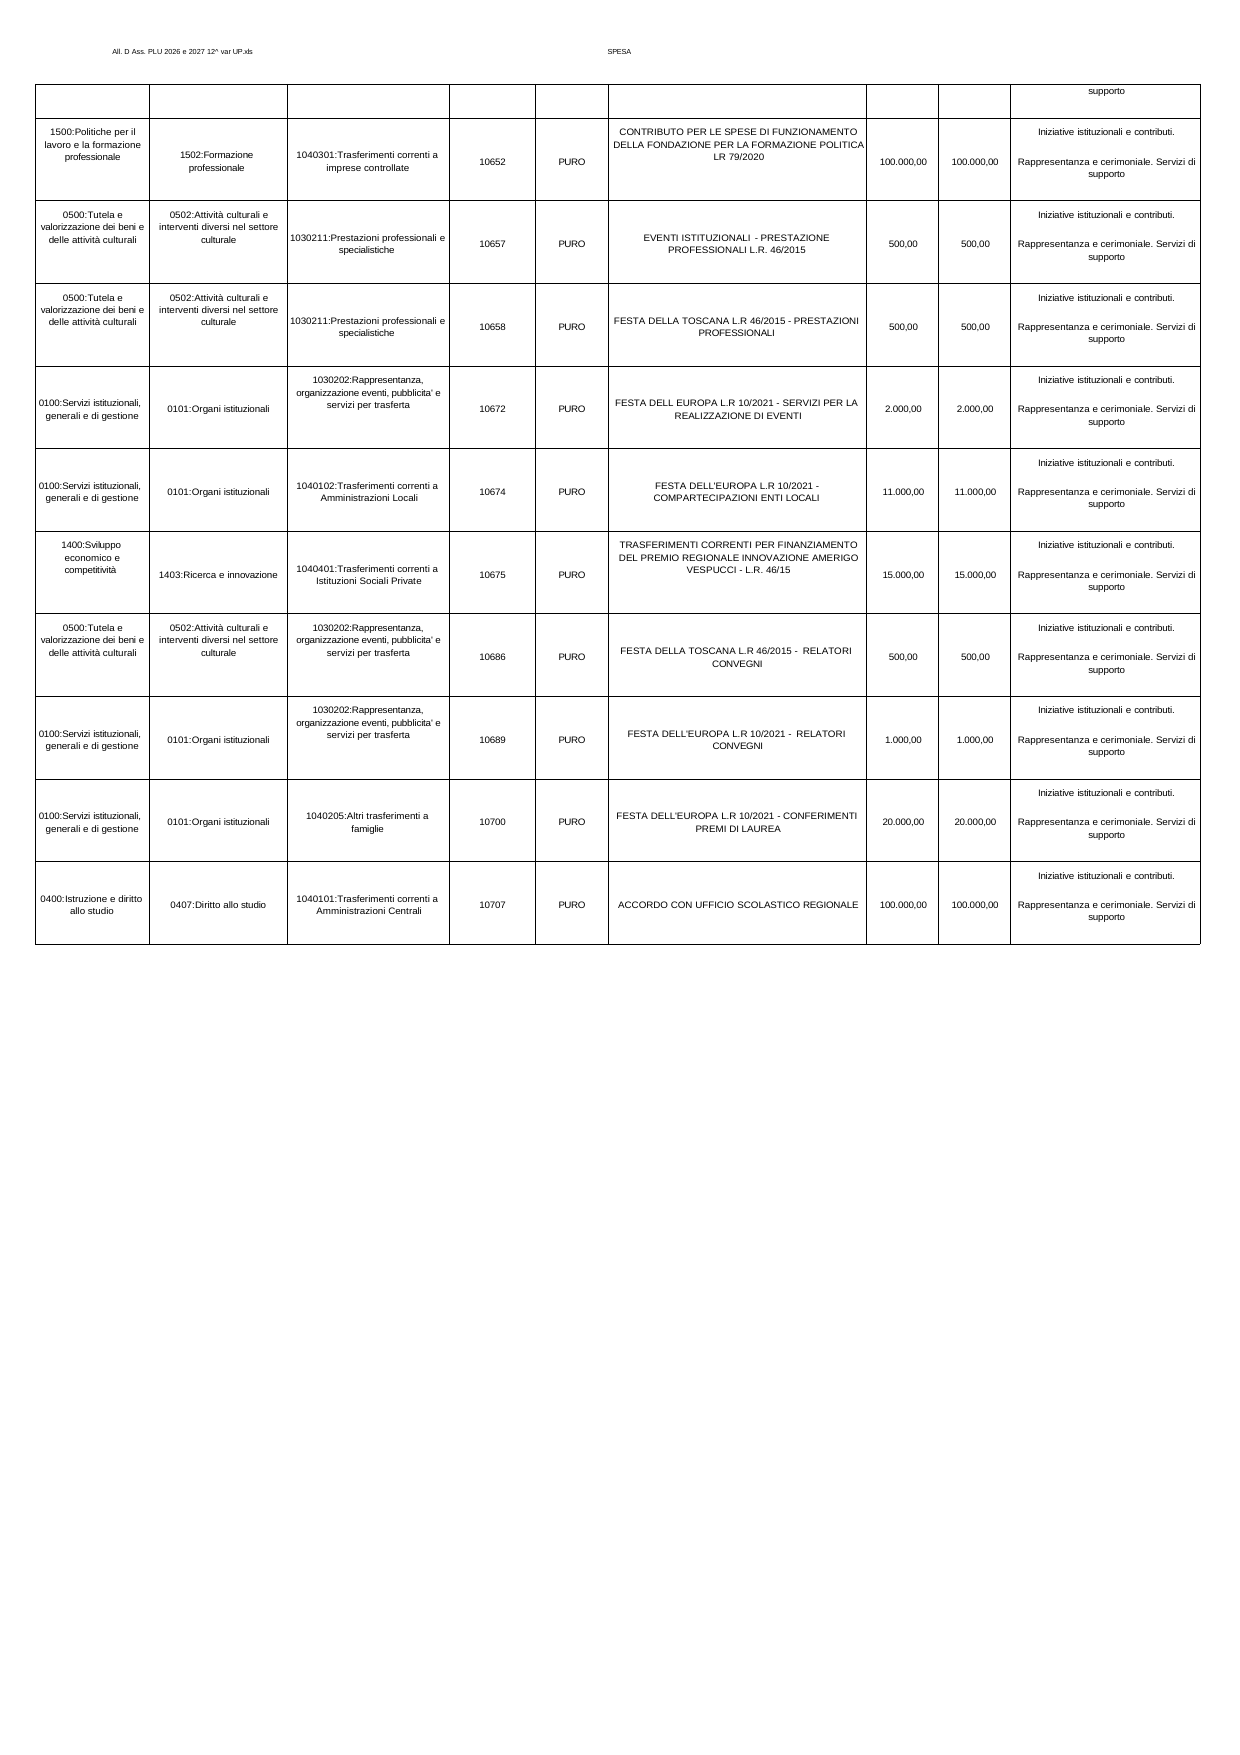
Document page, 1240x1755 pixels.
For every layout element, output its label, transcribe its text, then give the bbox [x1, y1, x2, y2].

table_cell 10674 [450, 449, 535, 531]
table_cell 0100:Servizi istituzionali, generali e di gestione [36, 449, 149, 531]
table_cell 10689 [450, 697, 535, 778]
table_cell [150, 85, 287, 118]
table_cell CONTRIBUTO PER LE SPESE DI FUNZIONAMENTO DELLA FONDAZIONE PER LA FORMAZIONE POLITICA LR 79/2020 [609, 119, 866, 200]
table_cell 0101:Organi istituzionali [150, 697, 287, 778]
table_cell PURO [536, 780, 608, 861]
table_cell 10700 [450, 780, 535, 861]
table_cell 0100:Servizi istituzionali, generali e di gestione [36, 780, 149, 861]
table_cell 0502:Attività culturali e interventi diversi nel settore culturale [150, 614, 287, 696]
table_cell 1502:Formazione professionale [150, 119, 287, 200]
table_cell Iniziative istituzionali e contributi. Rappresentanza e cerimoniale. Servizi di supporto [1011, 201, 1200, 283]
table_cell 1400:Sviluppo economico e competitività [36, 532, 149, 613]
table_cell TRASFERIMENTI CORRENTI PER FINANZIAMENTO DEL PREMIO REGIONALE INNOVAZIONE AMERIGO VESPUCCI - L.R. 46/15 [609, 532, 866, 613]
table_cell FESTA DELL'EUROPA L.R 10/2021 - CONFERIMENTI PREMI DI LAUREA [609, 780, 866, 861]
table_cell 1040401:Trasferimenti correnti a Istituzioni Sociali Private [288, 532, 449, 613]
table_cell 0502:Attività culturali e interventi diversi nel settore culturale [150, 284, 287, 366]
table_cell PURO [536, 449, 608, 531]
table_cell PURO [536, 614, 608, 696]
table_cell 10657 [450, 201, 535, 283]
table_cell [609, 85, 866, 118]
table_cell 100.000,00 [939, 119, 1010, 200]
table_cell Iniziative istituzionali e contributi. Rappresentanza e cerimoniale. Servizi di supporto [1011, 449, 1200, 531]
table_cell 11.000,00 [867, 449, 938, 531]
table_cell 1500:Politiche per il lavoro e la formazione professionale [36, 119, 149, 200]
table_cell Iniziative istituzionali e contributi. Rappresentanza e cerimoniale. Servizi di supporto [1011, 614, 1200, 696]
table_cell Iniziative istituzionali e contributi. Rappresentanza e cerimoniale. Servizi di supporto [1011, 780, 1200, 861]
table_cell 10707 [450, 862, 535, 944]
table_cell 100.000,00 [867, 119, 938, 200]
table_cell [939, 85, 1010, 118]
table_cell [36, 85, 149, 118]
table_cell Iniziative istituzionali e contributi. Rappresentanza e cerimoniale. Servizi di supporto [1011, 367, 1200, 448]
table_cell 100.000,00 [867, 862, 938, 944]
table_cell 1040301:Trasferimenti correnti a imprese controllate [288, 119, 449, 200]
table_cell PURO [536, 862, 608, 944]
table_cell 500,00 [939, 201, 1010, 283]
table_cell 1040101:Trasferimenti correnti a Amministrazioni Centrali [288, 862, 449, 944]
table_cell 0101:Organi istituzionali [150, 367, 287, 448]
table_cell 20.000,00 [867, 780, 938, 861]
table_cell 500,00 [939, 284, 1010, 366]
table_cell 0500:Tutela e valorizzazione dei beni e delle attività culturali [36, 284, 149, 366]
table_cell PURO [536, 367, 608, 448]
table_cell Iniziative istituzionali e contributi. Rappresentanza e cerimoniale. Servizi di supporto [1011, 532, 1200, 613]
table_cell 0500:Tutela e valorizzazione dei beni e delle attività culturali [36, 201, 149, 283]
table_cell 15.000,00 [939, 532, 1010, 613]
table_cell [867, 85, 938, 118]
table_cell Iniziative istituzionali e contributi. Rappresentanza e cerimoniale. Servizi di supporto [1011, 119, 1200, 200]
table_cell 15.000,00 [867, 532, 938, 613]
table_cell 1040205:Altri trasferimenti a famiglie [288, 780, 449, 861]
table_cell 10658 [450, 284, 535, 366]
table_cell FESTA DELL'EUROPA L.R 10/2021 - COMPARTECIPAZIONI ENTI LOCALI [609, 449, 866, 531]
table_cell 1030211:Prestazioni professionali e specialistiche [288, 284, 449, 366]
table_cell 0400:Istruzione e diritto allo studio [36, 862, 149, 944]
table_cell FESTA DELL EUROPA L.R 10/2021 - SERVIZI PER LA REALIZZAZIONE DI EVENTI [609, 367, 866, 448]
table_cell 2.000,00 [939, 367, 1010, 448]
table_cell FESTA DELLA TOSCANA L.R 46/2015 - RELATORI CONVEGNI [609, 614, 866, 696]
table_cell PURO [536, 532, 608, 613]
table_cell Iniziative istituzionali e contributi. Rappresentanza e cerimoniale. Servizi di supporto [1011, 862, 1200, 944]
table_cell 1030202:Rappresentanza, organizzazione eventi, pubblicita' e servizi per trasferta [288, 614, 449, 696]
table_cell 1403:Ricerca e innovazione [150, 532, 287, 613]
table_cell [536, 85, 608, 118]
table_cell 0407:Diritto allo studio [150, 862, 287, 944]
table_cell 10686 [450, 614, 535, 696]
table_cell 11.000,00 [939, 449, 1010, 531]
table_cell 10675 [450, 532, 535, 613]
table_cell PURO [536, 119, 608, 200]
table_cell 0500:Tutela e valorizzazione dei beni e delle attività culturali [36, 614, 149, 696]
table_cell 10672 [450, 367, 535, 448]
table_cell 1030202:Rappresentanza, organizzazione eventi, pubblicita' e servizi per trasferta [288, 697, 449, 778]
table_cell [288, 85, 449, 118]
table_cell Iniziative istituzionali e contributi. Rappresentanza e cerimoniale. Servizi di supporto [1011, 697, 1200, 778]
table_cell Iniziative istituzionali e contributi. Rappresentanza e cerimoniale. Servizi di supporto [1011, 284, 1200, 366]
table_cell 1030202:Rappresentanza, organizzazione eventi, pubblicita' e servizi per trasferta [288, 367, 449, 448]
table_cell 1.000,00 [939, 697, 1010, 778]
table_cell 10652 [450, 119, 535, 200]
table_cell PURO [536, 201, 608, 283]
table_cell 500,00 [867, 284, 938, 366]
table_cell 0100:Servizi istituzionali, generali e di gestione [36, 367, 149, 448]
table_cell PURO [536, 284, 608, 366]
table_cell 2.000,00 [867, 367, 938, 448]
table_cell 1030211:Prestazioni professionali e specialistiche [288, 201, 449, 283]
table_cell [450, 85, 535, 118]
table_cell FESTA DELL'EUROPA L.R 10/2021 - RELATORI CONVEGNI [609, 697, 866, 778]
table_cell 20.000,00 [939, 780, 1010, 861]
table_cell ACCORDO CON UFFICIO SCOLASTICO REGIONALE [609, 862, 866, 944]
table_cell FESTA DELLA TOSCANA L.R 46/2015 - PRESTAZIONI PROFESSIONALI [609, 284, 866, 366]
table_cell 500,00 [867, 614, 938, 696]
table_cell 100.000,00 [939, 862, 1010, 944]
table_cell 1.000,00 [867, 697, 938, 778]
table_cell 0100:Servizi istituzionali, generali e di gestione [36, 697, 149, 778]
table_cell PURO [536, 697, 608, 778]
table_cell 0101:Organi istituzionali [150, 780, 287, 861]
table_cell 1040102:Trasferimenti correnti a Amministrazioni Locali [288, 449, 449, 531]
table_cell 500,00 [939, 614, 1010, 696]
table_cell EVENTI ISTITUZIONALI - PRESTAZIONE PROFESSIONALI L.R. 46/2015 [609, 201, 866, 283]
table_cell 500,00 [867, 201, 938, 283]
table_cell supporto [1011, 85, 1200, 118]
table_cell 0502:Attività culturali e interventi diversi nel settore culturale [150, 201, 287, 283]
table_cell 0101:Organi istituzionali [150, 449, 287, 531]
